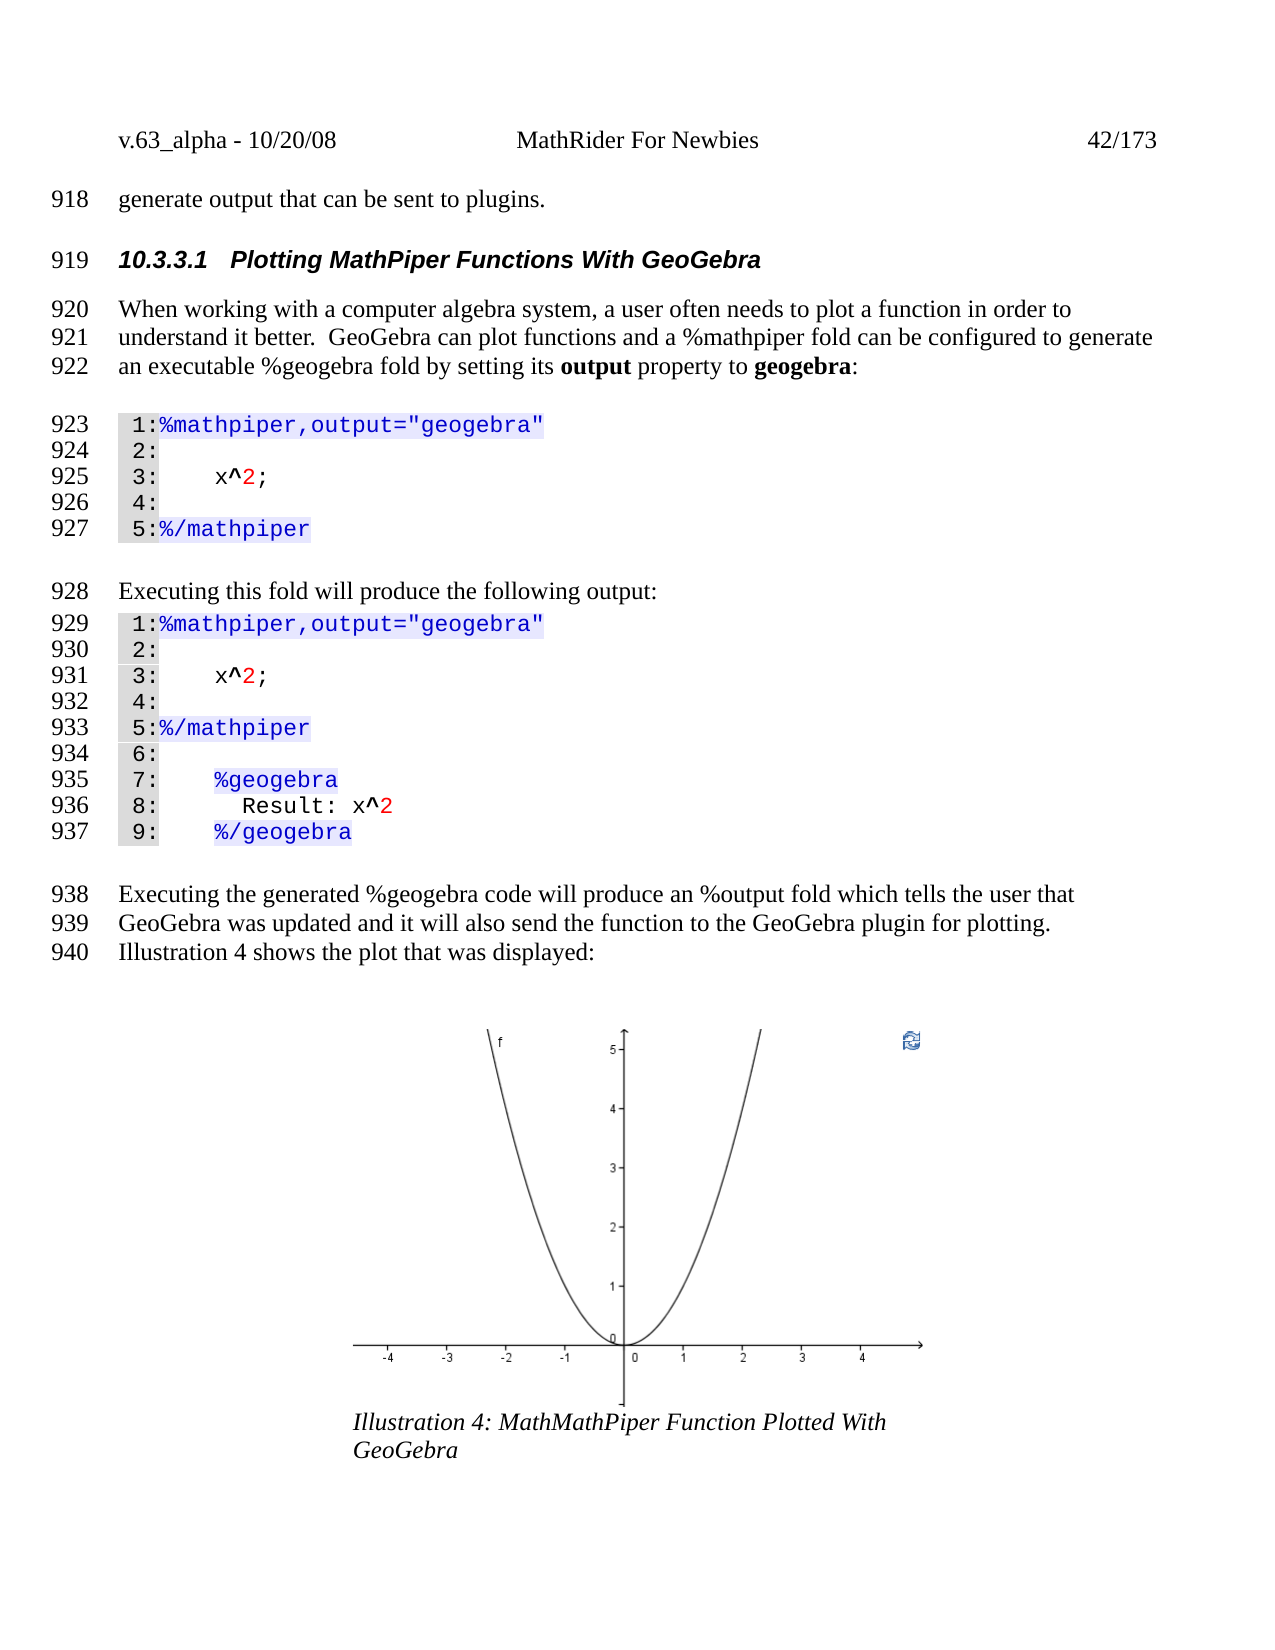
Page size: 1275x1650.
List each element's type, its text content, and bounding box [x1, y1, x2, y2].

text Executing the generated %geogebra code will produce an %output fold which tells the user that GeoGebra was updated and it will also send the function to the GeoGebra plugin for plotting. Illustration 4 shows the plot that was displayed: [118, 879, 1157, 966]
text 3: x^2; [118, 465, 1157, 491]
text 7: %geogebra [118, 768, 1157, 794]
text 6: [118, 742, 1157, 768]
text 2: [118, 639, 1157, 664]
text 2: [118, 439, 1157, 465]
subtitle Plotting MathPiper Functions With GeoGebra [118, 245, 1157, 274]
text 8: Result: x^2 [118, 794, 1157, 820]
text 1:%mathpiper,output="geogebra" [118, 613, 1157, 639]
picture [352, 1029, 923, 1407]
text 3: x^2; [118, 664, 1157, 691]
text generate output that can be sent to plugins. [118, 184, 1157, 213]
text 5:%/mathpiper [118, 517, 1157, 543]
text 9: %/geogebra [118, 820, 1157, 846]
text Executing this fold will produce the following output: [118, 576, 1157, 605]
text Illustration 4: MathMathPiper Function Plotted With GeoGebra [353, 1407, 922, 1464]
text When working with a computer algebra system, a user often needs to plot a function in order to understand it better. GeoGebra can plot functions and a %mathpiper fold can be configured to generate an executable %geogebra fold by setting its output property to geogebra: [118, 294, 1157, 380]
text 4: [118, 491, 1157, 517]
text 1:%mathpiper,output="geogebra" [118, 413, 1157, 439]
text 4: [118, 691, 1157, 716]
text 5:%/mathpiper [118, 716, 1157, 742]
